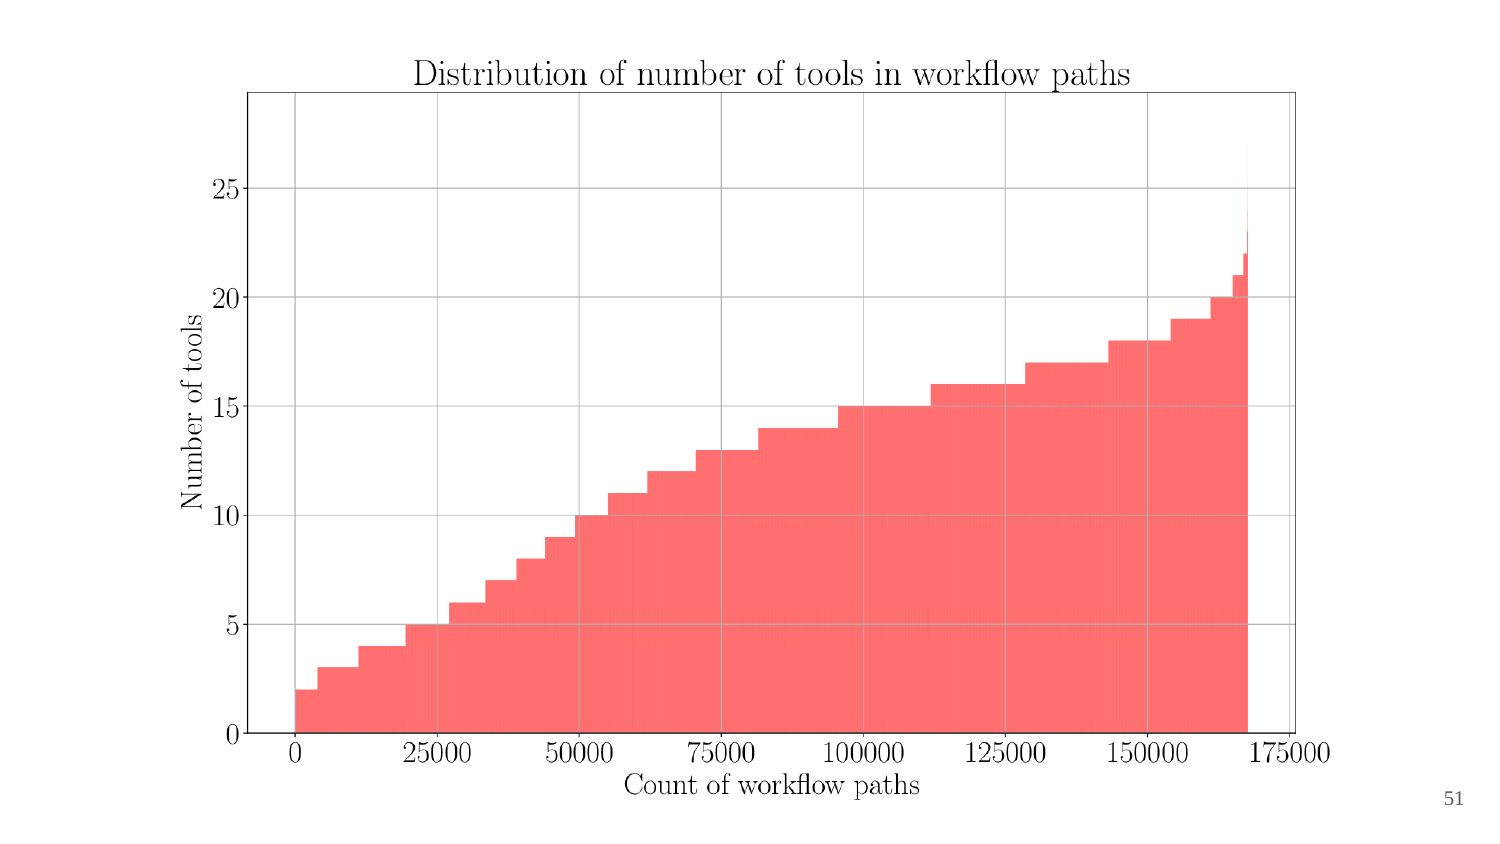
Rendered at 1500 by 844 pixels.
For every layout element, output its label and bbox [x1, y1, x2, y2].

picture [150, 44, 1350, 809]
slide_number [1389, 764, 1480, 830]
